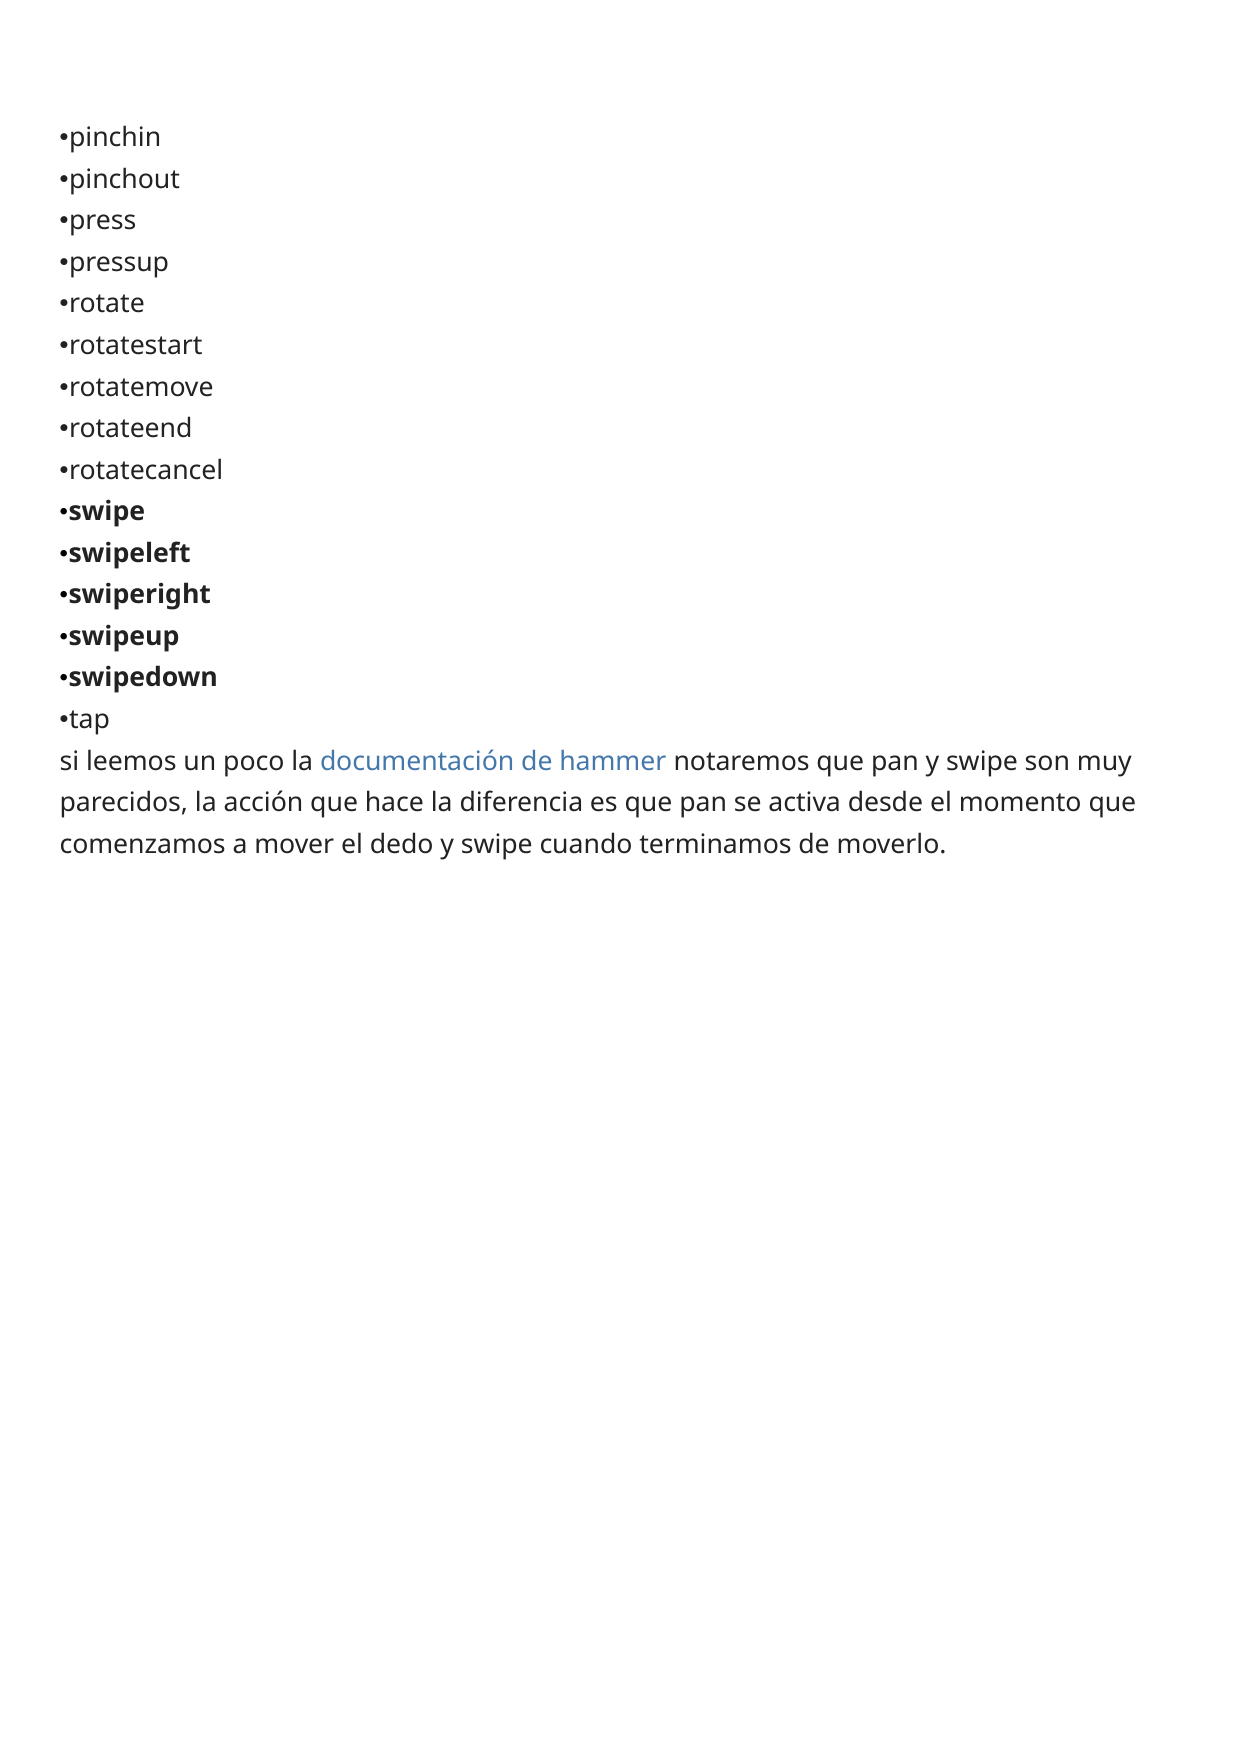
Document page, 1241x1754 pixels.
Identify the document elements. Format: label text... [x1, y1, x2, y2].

list rotatestart [59, 326, 1170, 362]
text si leemos un poco la documentación de hammer notaremos que pan y swipe son muy parecidos, la acción que hace la diferencia es que pan se activa desde el momento que comenzamos a mover el dedo y swipe cuando terminamos de moverlo. [59, 742, 1170, 861]
list tap [59, 700, 1170, 736]
list rotateend [59, 409, 1170, 445]
list rotatecancel [59, 451, 1170, 487]
list swipedown [59, 658, 1170, 694]
list press [59, 201, 1170, 237]
list swipeup [59, 617, 1170, 653]
list swiperight [59, 575, 1170, 611]
list rotatemove [59, 367, 1170, 404]
list pressup [59, 243, 1170, 279]
list rotate [59, 284, 1170, 321]
list swipeleft [59, 534, 1170, 570]
list pinchout [59, 160, 1170, 196]
list swipe [59, 492, 1170, 528]
list pinchin [59, 118, 1170, 154]
